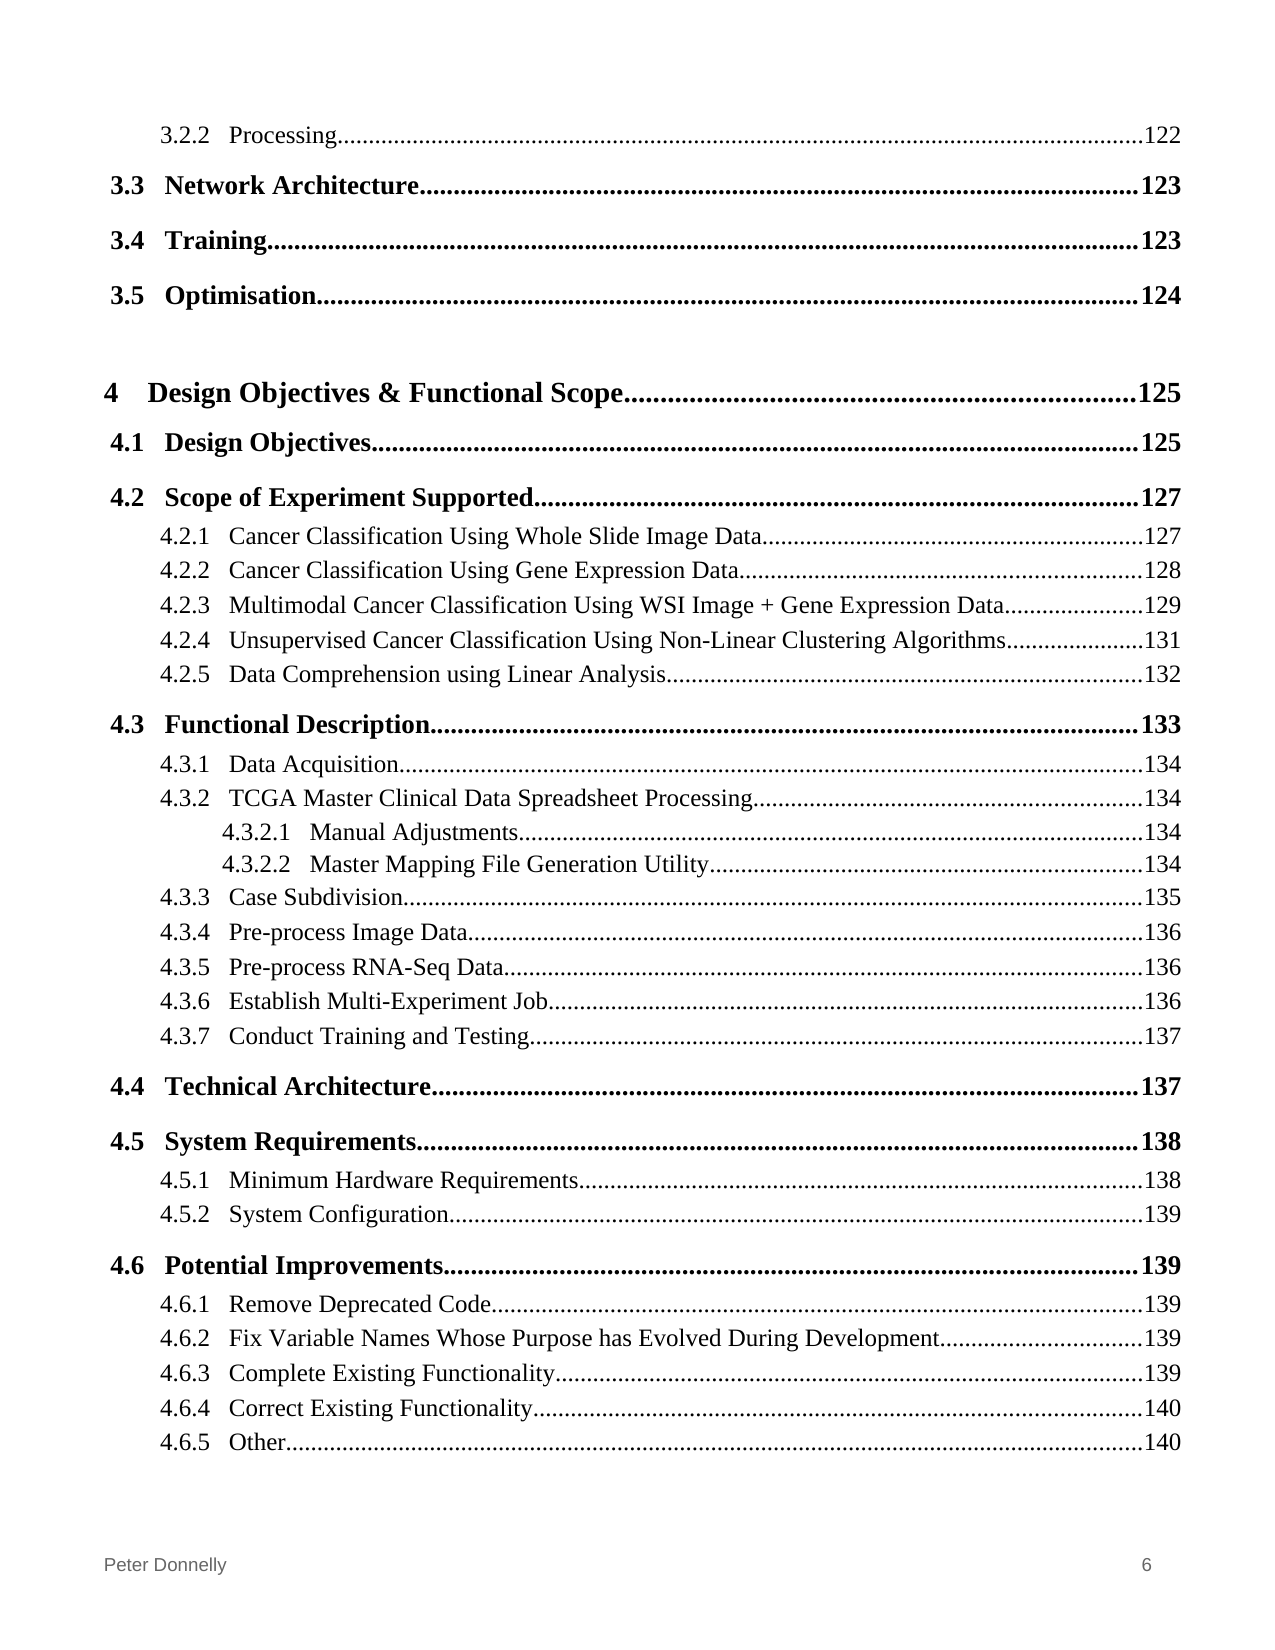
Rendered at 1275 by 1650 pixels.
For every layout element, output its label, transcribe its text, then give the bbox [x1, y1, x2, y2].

text 4.3.6 Establish Multi-Experiment Job 136 [154, 986, 1181, 1015]
text 4.3.2.2 Master Mapping File Generation Utility 134 [216, 849, 1181, 878]
text 4.3.2 TCGA Master Clinical Data Spreadsheet Processing 134 [154, 783, 1181, 812]
text 4.2.4 Unsupervised Cancer Classification Using Non-Linear Clustering Algorithms 131 [154, 625, 1181, 653]
text 4.1 Design Objectives 125 [103, 426, 1181, 457]
text 4.4 Technical Architecture 137 [103, 1070, 1181, 1101]
text 3.5 Optimisation 124 [103, 279, 1181, 310]
text 4.3.3 Case Subdivision 135 [154, 882, 1181, 911]
text 4.6.2 Fix Variable Names Whose Purpose has Evolved During Development 139 [154, 1323, 1181, 1352]
text 4 Design Objectives & Functional Scope 125 [103, 375, 1181, 408]
text 4.3.7 Conduct Training and Testing 137 [154, 1021, 1181, 1049]
text 4.2.2 Cancer Classification Using Gene Expression Data 128 [154, 556, 1181, 584]
text 3.3 Network Architecture 123 [103, 169, 1181, 200]
text 4.6.1 Remove Deprecated Code 139 [154, 1289, 1181, 1318]
text 4.3.5 Pre-process RNA-Seq Data 136 [154, 952, 1181, 980]
text 4.5 System Requirements 138 [103, 1125, 1181, 1156]
text 4.3 Functional Description 133 [103, 709, 1181, 740]
text 3.2.2 Processing 122 [154, 120, 1181, 148]
text 4.6.4 Correct Existing Functionality 140 [154, 1393, 1181, 1421]
text 4.5.2 System Configuration 139 [154, 1199, 1181, 1228]
text 4.2 Scope of Experiment Supported 127 [103, 481, 1181, 512]
text 4.3.1 Data Acquisition 134 [154, 749, 1181, 777]
text 4.6.3 Complete Existing Functionality 139 [154, 1358, 1181, 1387]
text 4.2.3 Multimodal Cancer Classification Using WSI Image + Gene Expression Data 129 [154, 590, 1181, 619]
text 4.3.2.1 Manual Adjustments 134 [216, 817, 1181, 845]
text 4.5.1 Minimum Hardware Requirements 138 [154, 1165, 1181, 1194]
text 4.6 Potential Improvements 139 [103, 1249, 1181, 1280]
text 3.4 Training 123 [103, 224, 1181, 255]
text 4.3.4 Pre-process Image Data 136 [154, 917, 1181, 946]
text 4.2.5 Data Comprehension using Linear Analysis 132 [154, 659, 1181, 688]
text 4.6.5 Other 140 [154, 1427, 1181, 1456]
text 4.2.1 Cancer Classification Using Whole Slide Image Data 127 [154, 521, 1181, 550]
